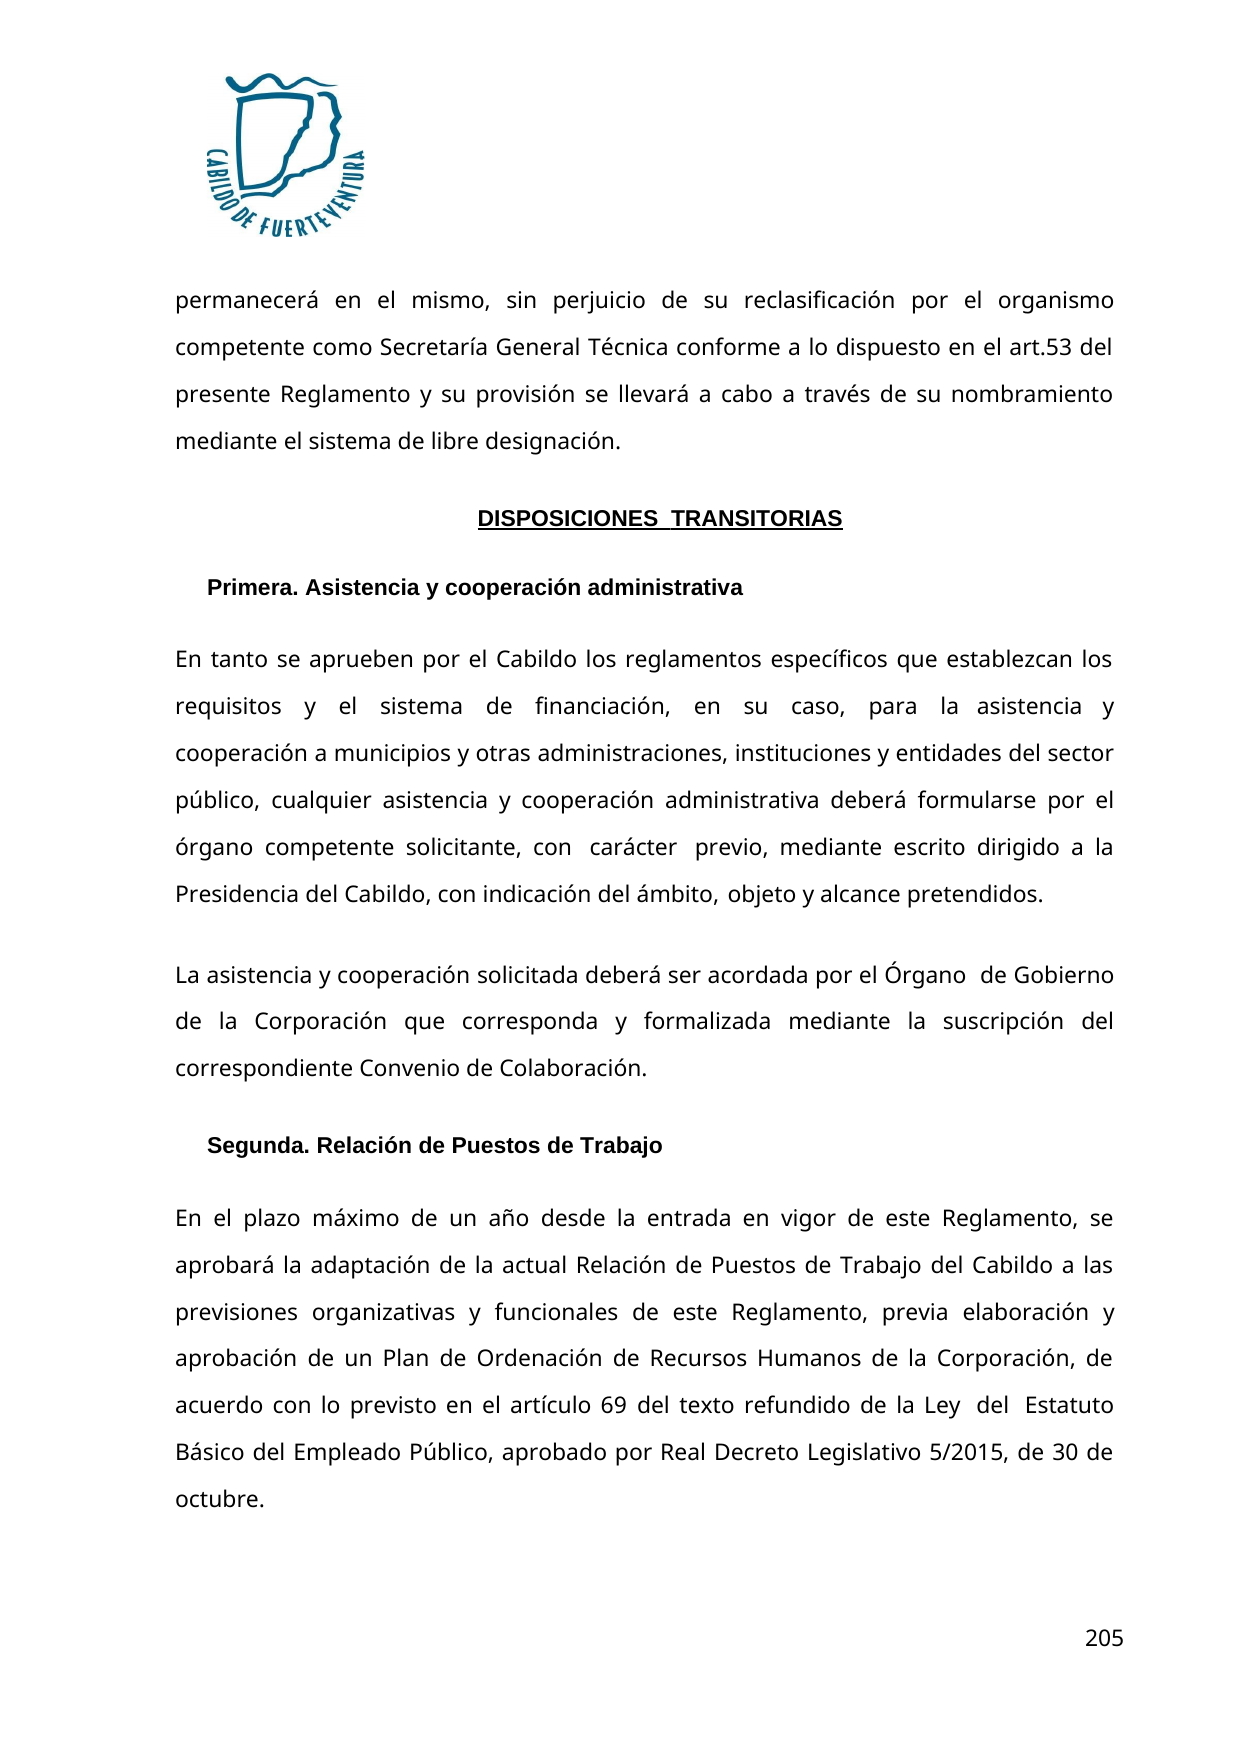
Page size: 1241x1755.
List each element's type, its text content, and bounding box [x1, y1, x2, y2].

text La asistencia y cooperación solicitada deberá ser acordada por el Órgano de Gobierno de la Corporación que corresponda y formalizada mediante la suscripción del correspondiente Convenio de Colaboración. [175, 959, 1114, 1083]
text permanecerá en el mismo, sin perjuicio de su reclasificación por el organismo competente como Secretaría General Técnica conforme a lo dispuesto en el art.53 del presente Reglamento y su provisión se llevará a cabo a través de su nombramiento mediante el sistema de libre designación. [175, 284, 1114, 456]
subtitle Primera. Asistencia y cooperación administrativa [207, 574, 1134, 600]
subtitle DISPOSICIONES TRANSITORIAS [309, 505, 1011, 531]
text En tanto se aprueben por el Cabildo los reglamentos específicos que establezcan los requisitos y el sistema de financiación, en su caso, para la asistencia y cooperación a municipios y otras administraciones, instituciones y entidades del sector público, cualquier asistencia y cooperación administrativa deberá formularse por el órgano competente solicitante, con carácter previo, mediante escrito dirigido a la Presidencia del Cabildo, con indicación del ámbito, objeto y alcance pretendidos. [175, 643, 1114, 909]
text En el plazo máximo de un año desde la entrada en vigor de este Reglamento, se aprobará la adaptación de la actual Relación de Puestos de Trabajo del Cabildo a las previsiones organizativas y funcionales de este Reglamento, previa elaboración y aprobación de un Plan de Ordenación de Recursos Humanos de la Corporación, de acuerdo con lo previsto en el artículo 69 del texto refundido de la Ley del Estatuto Básico del Empleado Público, aprobado por Real Decreto Legislativo 5/2015, de 30 de octubre. [175, 1202, 1114, 1514]
subtitle Segunda. Relación de Puestos de Trabajo [207, 1132, 1134, 1159]
